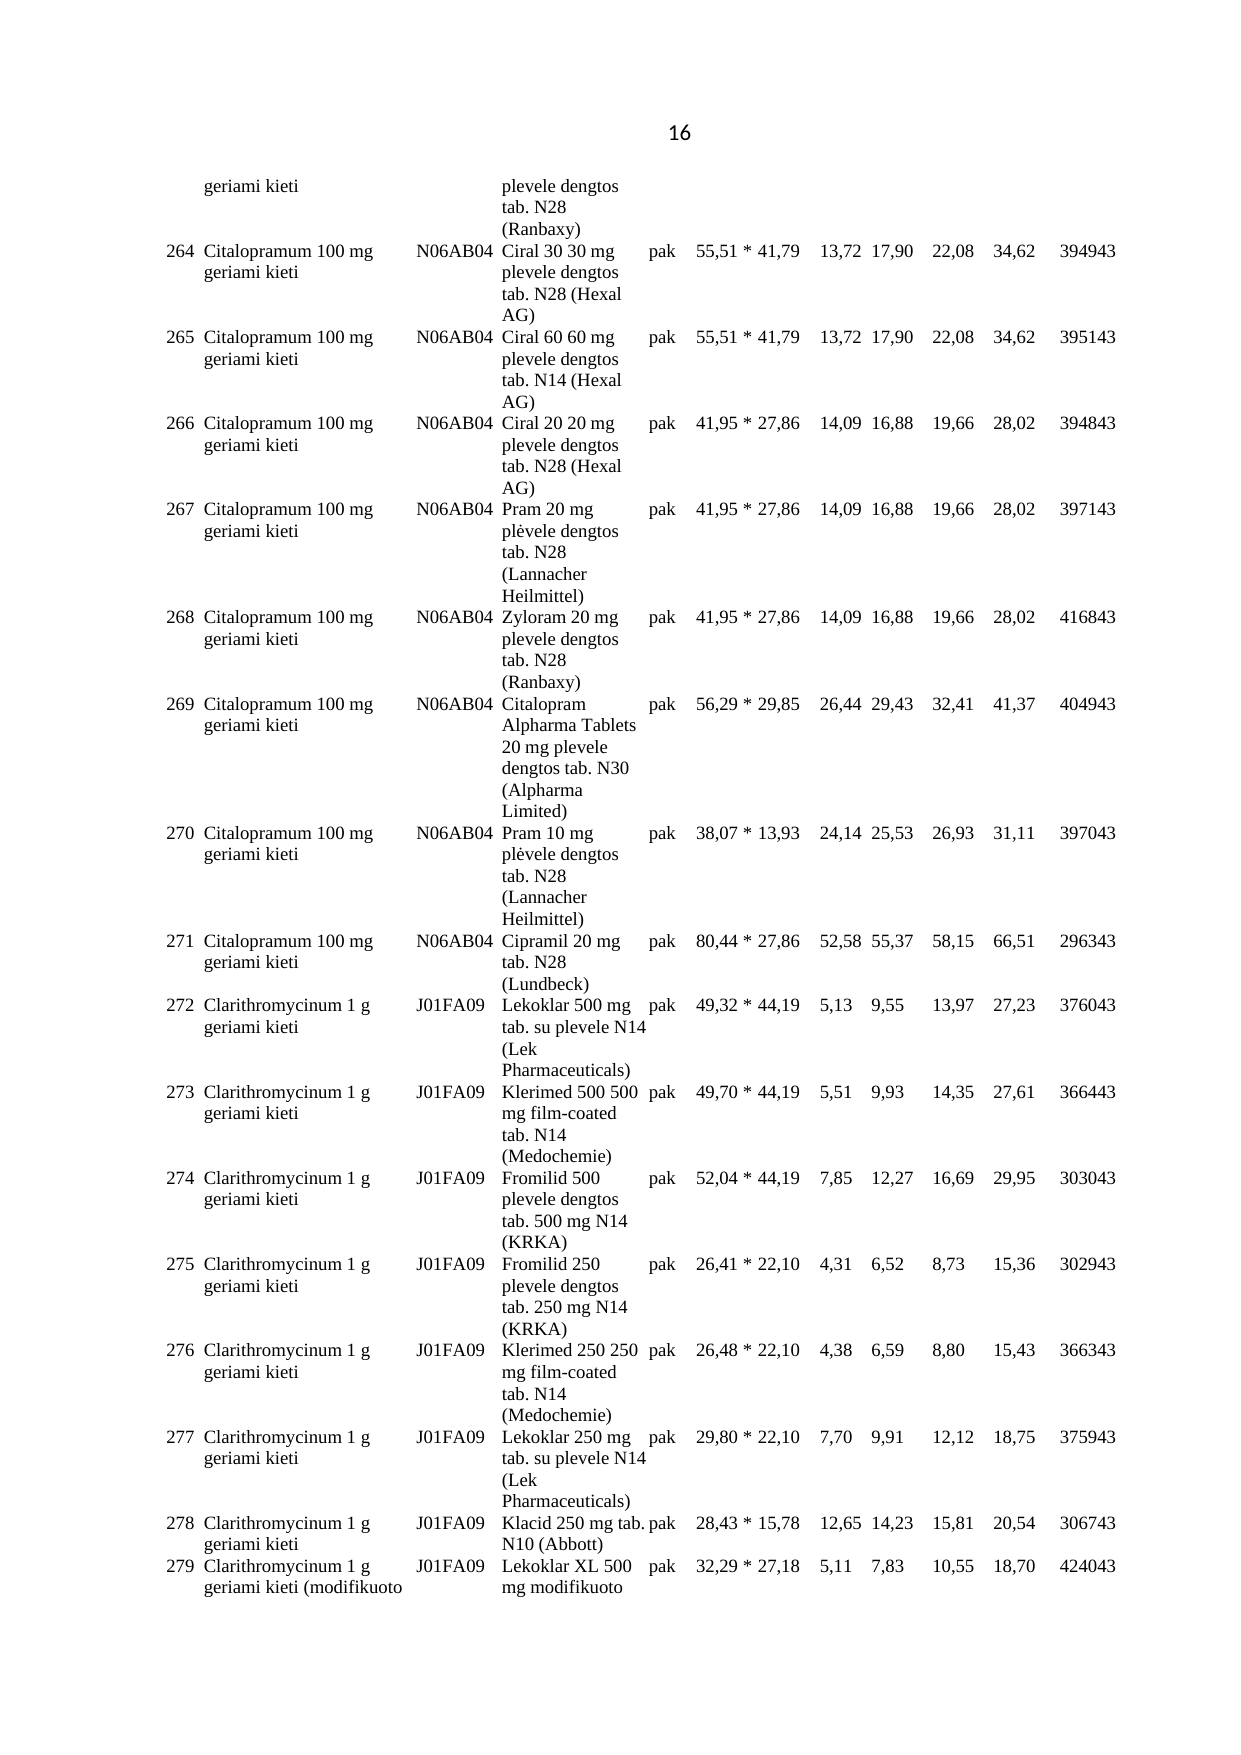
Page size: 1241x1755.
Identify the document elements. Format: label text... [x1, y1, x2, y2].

table_cell pak [649, 1339, 696, 1426]
table_cell 15,78 [758, 1512, 819, 1555]
table_cell 32,41 [932, 693, 993, 822]
table_cell 44,19 [758, 1081, 819, 1167]
table_cell 14,23 [871, 1512, 932, 1555]
table_cell 56,29 * [696, 693, 758, 822]
table_cell 44,19 [758, 994, 819, 1081]
table_cell 58,15 [932, 930, 993, 994]
table_cell 19,66 [932, 498, 993, 606]
table_cell Ciral 20 20 mg plevele dengtos tab. N28 (Hexal AG) [502, 412, 648, 498]
table_cell 34,62 [993, 326, 1059, 412]
table_cell J01FA09 [416, 994, 502, 1081]
table_cell 14,09 [820, 412, 871, 498]
table_cell Lekoklar 250 mg tab. su plevele N14 (Lek Pharmaceuticals) [502, 1426, 648, 1512]
table_cell J01FA09 [416, 1167, 502, 1253]
table_cell 27,23 [993, 994, 1059, 1081]
table_cell plevele dengtos tab. N28 (Ranbaxy) [502, 175, 648, 239]
table_cell Citalopramum 100 mg geriami kieti [204, 412, 416, 498]
table_cell 26,41 * [696, 1253, 758, 1339]
table_cell 41,95 * [696, 412, 758, 498]
table_cell 29,85 [758, 693, 819, 822]
table_cell Ciral 60 60 mg plevele dengtos tab. N14 (Hexal AG) [502, 326, 648, 412]
table_cell 19,66 [932, 606, 993, 692]
table_cell pak [649, 930, 696, 994]
table_cell 22,08 [932, 326, 993, 412]
table_cell 18,75 [993, 1426, 1059, 1512]
table_cell 27,61 [993, 1081, 1059, 1167]
table_cell [932, 175, 993, 239]
table_cell 29,43 [871, 693, 932, 822]
table_cell 7,85 [820, 1167, 871, 1253]
table_cell 394843 [1060, 412, 1127, 498]
table_cell [820, 175, 871, 239]
table_cell 9,93 [871, 1081, 932, 1167]
table_cell 19,66 [932, 412, 993, 498]
table_cell Fromilid 500 plevele dengtos tab. 500 mg N14 (KRKA) [502, 1167, 648, 1253]
table_cell 366443 [1060, 1081, 1127, 1167]
table_cell Citalopramum 100 mg geriami kieti [204, 498, 416, 606]
table_cell 41,79 [758, 240, 819, 326]
table_cell 14,09 [820, 498, 871, 606]
table_cell Klerimed 500 500 mg film-coated tab. N14 (Medochemie) [502, 1081, 648, 1167]
table_cell pak [649, 1512, 696, 1555]
table_cell 41,79 [758, 326, 819, 412]
table_cell Fromilid 250 plevele dengtos tab. 250 mg N14 (KRKA) [502, 1253, 648, 1339]
table_cell 267 [166, 498, 203, 606]
table_cell J01FA09 [416, 1339, 502, 1426]
table_cell 4,31 [820, 1253, 871, 1339]
table_cell Clarithromycinum 1 g geriami kieti [204, 1426, 416, 1512]
table_cell Clarithromycinum 1 g geriami kieti [204, 1167, 416, 1253]
table_cell pak [649, 606, 696, 692]
table_cell 271 [166, 930, 203, 994]
table_cell 31,11 [993, 822, 1059, 929]
table_cell 277 [166, 1426, 203, 1512]
table_cell 26,44 [820, 693, 871, 822]
table_cell N06AB04 [416, 693, 502, 822]
table_cell 306743 [1060, 1512, 1127, 1555]
table_cell [758, 175, 819, 239]
table_cell 269 [166, 693, 203, 822]
table_cell pak [649, 822, 696, 929]
table_cell Ciral 30 30 mg plevele dengtos tab. N28 (Hexal AG) [502, 240, 648, 326]
table_cell 275 [166, 1253, 203, 1339]
table_cell 13,72 [820, 326, 871, 412]
table_cell 266 [166, 412, 203, 498]
table_cell 16,69 [932, 1167, 993, 1253]
table_cell J01FA09 [416, 1426, 502, 1512]
table_cell 397043 [1060, 822, 1127, 929]
table_cell 397143 [1060, 498, 1127, 606]
table_cell pak [649, 1555, 696, 1598]
table_cell 8,73 [932, 1253, 993, 1339]
table_cell 44,19 [758, 1167, 819, 1253]
table_cell Clarithromycinum 1 g geriami kieti (modifikuoto [204, 1555, 416, 1598]
table_cell 12,65 [820, 1512, 871, 1555]
table_cell [649, 175, 696, 239]
table_cell Clarithromycinum 1 g geriami kieti [204, 1253, 416, 1339]
table_cell 24,14 [820, 822, 871, 929]
table_cell 9,91 [871, 1426, 932, 1512]
table_cell Clarithromycinum 1 g geriami kieti [204, 1339, 416, 1426]
table_cell 302943 [1060, 1253, 1127, 1339]
table_cell 27,86 [758, 498, 819, 606]
table_cell pak [649, 240, 696, 326]
table_cell 15,43 [993, 1339, 1059, 1426]
table_cell 14,09 [820, 606, 871, 692]
table_cell J01FA09 [416, 1253, 502, 1339]
table_cell 5,13 [820, 994, 871, 1081]
table_cell 6,52 [871, 1253, 932, 1339]
table_cell [993, 175, 1059, 239]
table_cell pak [649, 412, 696, 498]
table_cell 28,02 [993, 498, 1059, 606]
table_cell 273 [166, 1081, 203, 1167]
table_cell Citalopramum 100 mg geriami kieti [204, 240, 416, 326]
table_cell 25,53 [871, 822, 932, 929]
table_cell 9,55 [871, 994, 932, 1081]
table_cell 16,88 [871, 498, 932, 606]
table_cell 12,27 [871, 1167, 932, 1253]
table_cell 6,59 [871, 1339, 932, 1426]
table_cell 404943 [1060, 693, 1127, 822]
table_cell 16,88 [871, 606, 932, 692]
table_cell 264 [166, 240, 203, 326]
table_cell 66,51 [993, 930, 1059, 994]
table_cell 34,62 [993, 240, 1059, 326]
table_cell 394943 [1060, 240, 1127, 326]
table_cell Klacid 250 mg tab. N10 (Abbott) [502, 1512, 648, 1555]
table_cell 52,58 [820, 930, 871, 994]
table_cell 17,90 [871, 326, 932, 412]
table_cell Citalopramum 100 mg geriami kieti [204, 693, 416, 822]
table_cell N06AB04 [416, 930, 502, 994]
table_cell 13,97 [932, 994, 993, 1081]
table_cell J01FA09 [416, 1512, 502, 1555]
table_cell Klerimed 250 250 mg film-coated tab. N14 (Medochemie) [502, 1339, 648, 1426]
table_cell 395143 [1060, 326, 1127, 412]
table_cell 18,70 [993, 1555, 1059, 1598]
table_cell geriami kieti [204, 175, 416, 239]
table_cell Citalopram Alpharma Tablets 20 mg plevele dengtos tab. N30 (Alpharma Limited) [502, 693, 648, 822]
table_cell 26,93 [932, 822, 993, 929]
table_cell 55,51 * [696, 240, 758, 326]
table_cell 376043 [1060, 994, 1127, 1081]
table_cell 41,95 * [696, 498, 758, 606]
table_cell Lekoklar 500 mg tab. su plevele N14 (Lek Pharmaceuticals) [502, 994, 648, 1081]
table_cell pak [649, 1253, 696, 1339]
table_cell Cipramil 20 mg tab. N28 (Lundbeck) [502, 930, 648, 994]
table_cell 28,43 * [696, 1512, 758, 1555]
table_cell 32,29 * [696, 1555, 758, 1598]
table_cell pak [649, 1426, 696, 1512]
table_cell Lekoklar XL 500 mg modifikuoto [502, 1555, 648, 1598]
table_cell 22,10 [758, 1426, 819, 1512]
table_cell 5,11 [820, 1555, 871, 1598]
table_cell 14,35 [932, 1081, 993, 1167]
table_cell 17,90 [871, 240, 932, 326]
table_cell Clarithromycinum 1 g geriami kieti [204, 1081, 416, 1167]
table_cell 52,04 * [696, 1167, 758, 1253]
table_cell 22,08 [932, 240, 993, 326]
table_cell 8,80 [932, 1339, 993, 1426]
table_cell 27,86 [758, 930, 819, 994]
table_cell Citalopramum 100 mg geriami kieti [204, 930, 416, 994]
table_cell 29,80 * [696, 1426, 758, 1512]
table_cell 55,51 * [696, 326, 758, 412]
table_cell Pram 10 mg plėvele dengtos tab. N28 (Lannacher Heilmittel) [502, 822, 648, 929]
table_cell 10,55 [932, 1555, 993, 1598]
table_cell 303043 [1060, 1167, 1127, 1253]
table_cell N06AB04 [416, 822, 502, 929]
table_cell N06AB04 [416, 606, 502, 692]
table_cell 22,10 [758, 1253, 819, 1339]
table_cell 5,51 [820, 1081, 871, 1167]
table_cell 80,44 * [696, 930, 758, 994]
table_cell pak [649, 326, 696, 412]
table_cell [1060, 175, 1127, 239]
table_cell N06AB04 [416, 412, 502, 498]
table_cell pak [649, 1081, 696, 1167]
table_cell 375943 [1060, 1426, 1127, 1512]
table_cell 416843 [1060, 606, 1127, 692]
table_cell 7,83 [871, 1555, 932, 1598]
table_cell 276 [166, 1339, 203, 1426]
table_cell 41,37 [993, 693, 1059, 822]
table_cell 13,72 [820, 240, 871, 326]
table_cell [871, 175, 932, 239]
table_cell 41,95 * [696, 606, 758, 692]
table_cell 27,86 [758, 606, 819, 692]
table_cell 296343 [1060, 930, 1127, 994]
table_cell 265 [166, 326, 203, 412]
table_cell 278 [166, 1512, 203, 1555]
table_cell N06AB04 [416, 240, 502, 326]
table_cell Citalopramum 100 mg geriami kieti [204, 606, 416, 692]
table_cell 13,93 [758, 822, 819, 929]
table_cell pak [649, 1167, 696, 1253]
table_cell 270 [166, 822, 203, 929]
table_cell 16,88 [871, 412, 932, 498]
table_cell 22,10 [758, 1339, 819, 1426]
table_cell 12,12 [932, 1426, 993, 1512]
table_cell 49,70 * [696, 1081, 758, 1167]
table_cell 272 [166, 994, 203, 1081]
table_cell 15,36 [993, 1253, 1059, 1339]
table_cell 28,02 [993, 412, 1059, 498]
table_cell 424043 [1060, 1555, 1127, 1598]
table_cell 27,86 [758, 412, 819, 498]
table_cell 268 [166, 606, 203, 692]
table_cell Clarithromycinum 1 g geriami kieti [204, 1512, 416, 1555]
table_cell 49,32 * [696, 994, 758, 1081]
table_cell [416, 175, 502, 239]
table_cell Citalopramum 100 mg geriami kieti [204, 822, 416, 929]
table_cell 279 [166, 1555, 203, 1598]
table_cell J01FA09 [416, 1555, 502, 1598]
table_cell N06AB04 [416, 326, 502, 412]
table_cell 274 [166, 1167, 203, 1253]
table_cell Citalopramum 100 mg geriami kieti [204, 326, 416, 412]
table_cell Zyloram 20 mg plevele dengtos tab. N28 (Ranbaxy) [502, 606, 648, 692]
table_cell 26,48 * [696, 1339, 758, 1426]
table_cell 55,37 [871, 930, 932, 994]
table_cell 366343 [1060, 1339, 1127, 1426]
table_cell 29,95 [993, 1167, 1059, 1253]
table_cell [166, 175, 203, 239]
table_cell N06AB04 [416, 498, 502, 606]
table_cell 7,70 [820, 1426, 871, 1512]
table_cell 28,02 [993, 606, 1059, 692]
table_cell 15,81 [932, 1512, 993, 1555]
table_cell 27,18 [758, 1555, 819, 1598]
table_cell Clarithromycinum 1 g geriami kieti [204, 994, 416, 1081]
table_cell pak [649, 994, 696, 1081]
table_cell 38,07 * [696, 822, 758, 929]
table_cell 4,38 [820, 1339, 871, 1426]
table_cell pak [649, 498, 696, 606]
table_cell pak [649, 693, 696, 822]
table_cell [696, 175, 758, 239]
table_cell J01FA09 [416, 1081, 502, 1167]
table_cell Pram 20 mg plėvele dengtos tab. N28 (Lannacher Heilmittel) [502, 498, 648, 606]
table_cell 20,54 [993, 1512, 1059, 1555]
